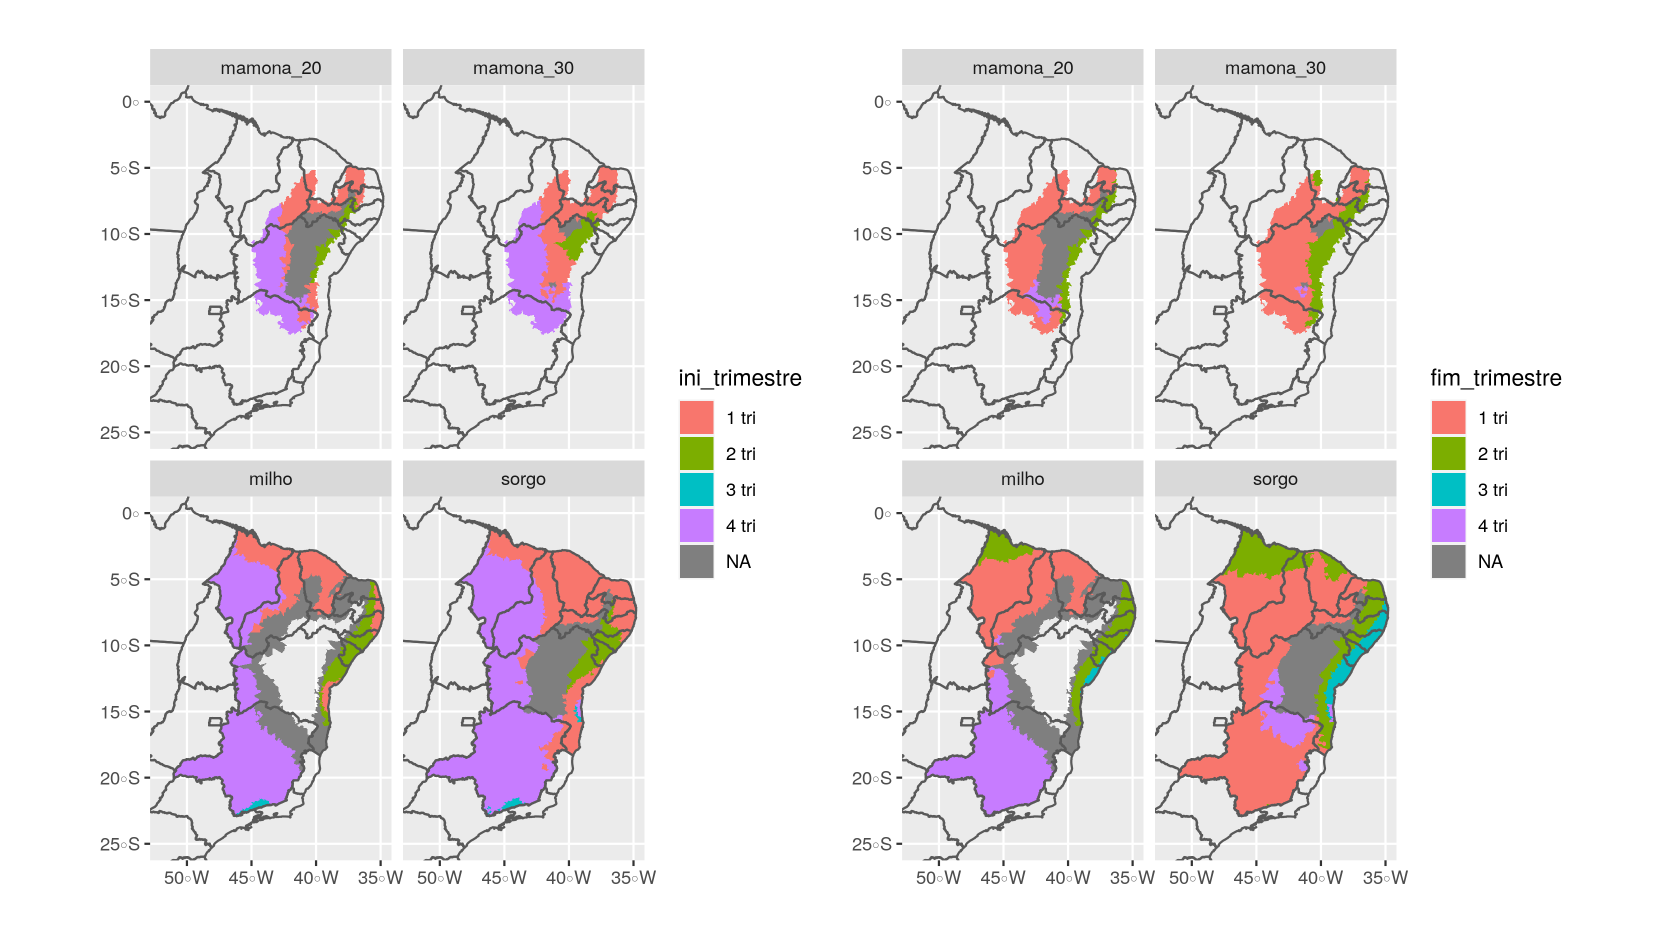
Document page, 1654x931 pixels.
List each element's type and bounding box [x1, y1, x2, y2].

picture [59, 37, 1595, 900]
